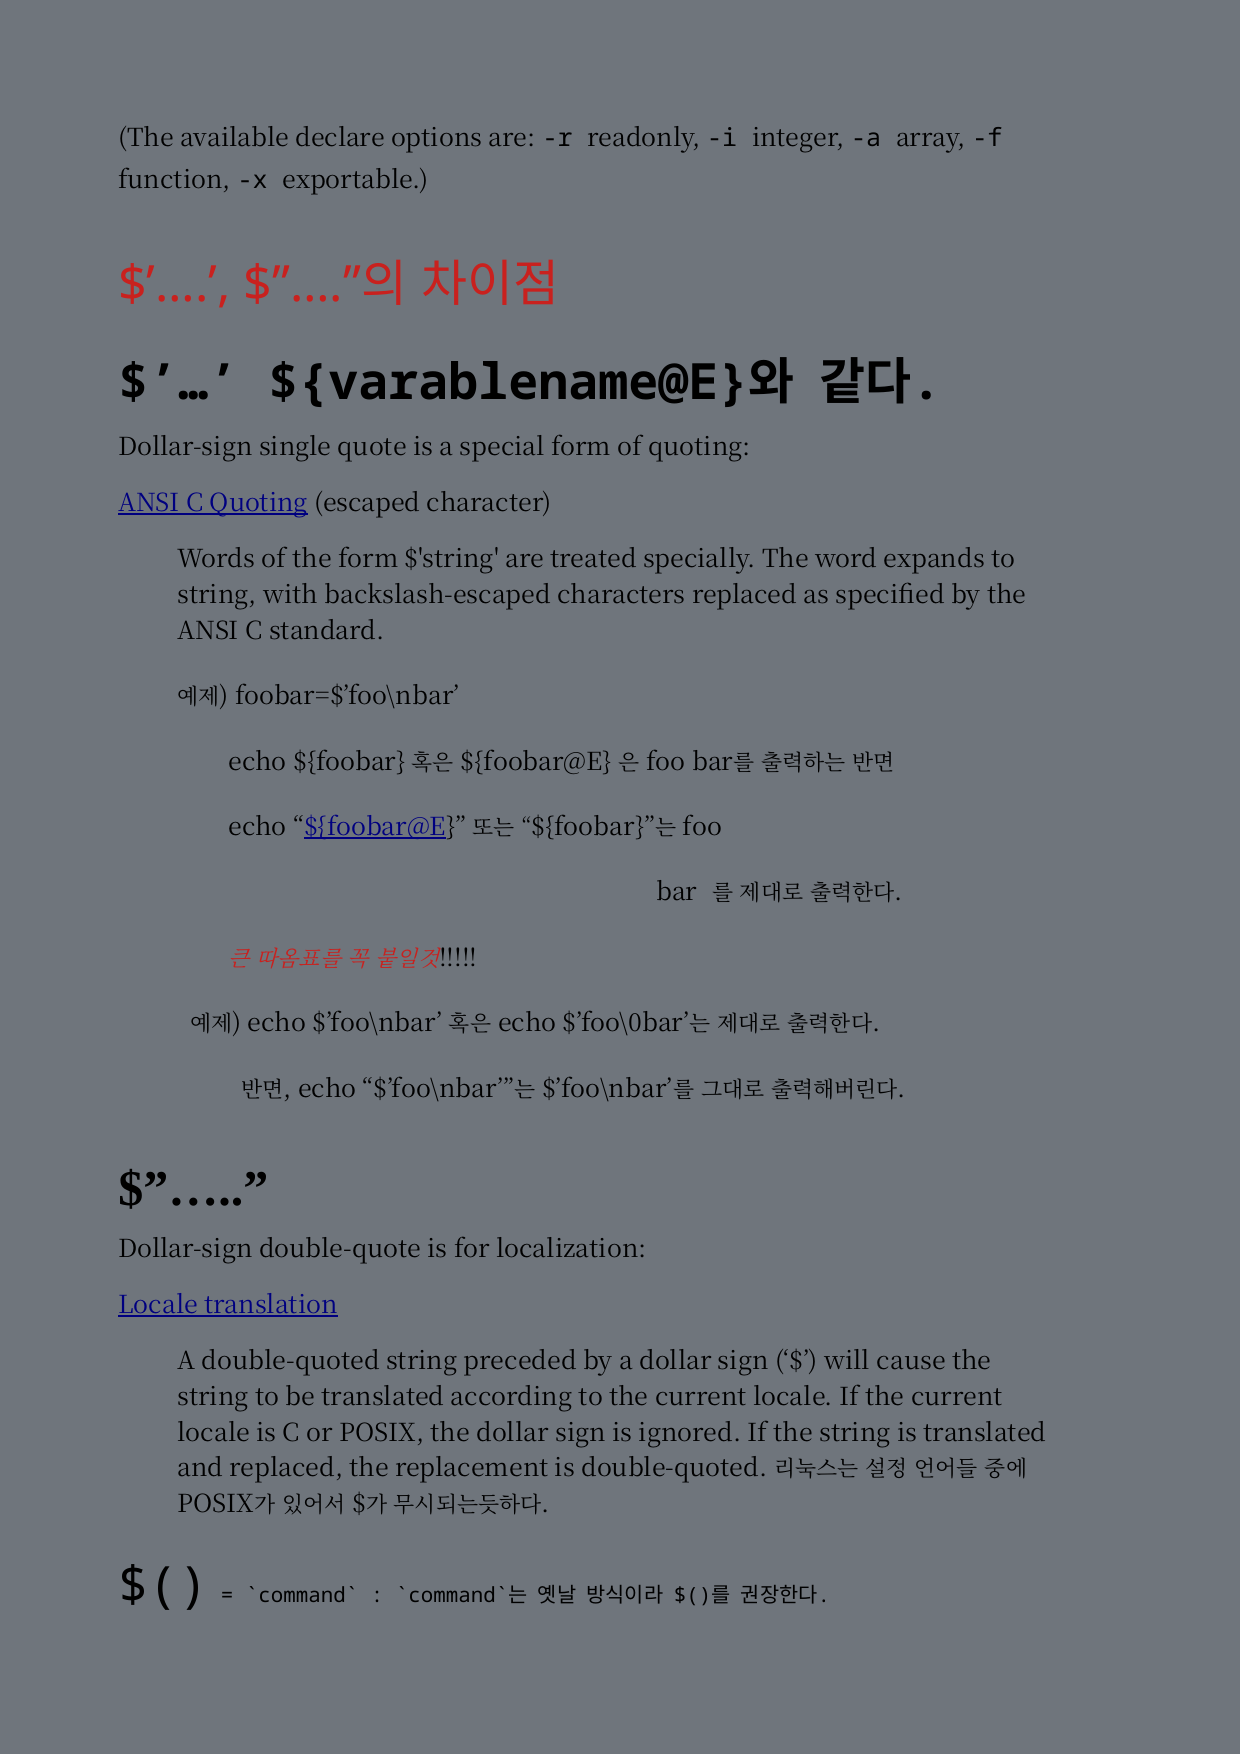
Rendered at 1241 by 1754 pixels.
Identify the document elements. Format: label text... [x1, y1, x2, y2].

text bar 를 제대로 출력한다. [177, 872, 1063, 908]
text A double-quoted string preceded by a dollar sign (‘$’) will cause the string to be translated according to the current locale. If the current locale is C or POSIX, the dollar sign is ignored. If the string is translated and replaced, the replacement is double-quoted. 리눅스는 설정 언어들 중에 POSIX가 있어서 $가 무시되는듯하다. [177, 1340, 1063, 1520]
text Locale translation [118, 1284, 1122, 1320]
text Dollar-sign single quote is a special form of quoting: [118, 427, 1122, 463]
text 큰 따옴표를 꼭 붙일것!!!!! [177, 937, 1063, 973]
text 반면, echo “$’foo\nbar’”는 $’foo\nbar’를 그대로 출력해버린다. [177, 1068, 1063, 1104]
text 예제) foobar=$’foo\nbar’ [177, 676, 1063, 712]
text Words of the form $'string' are treated specially. The word expands to string, with backslash-escaped characters replaced as specified by the ANSI C standard. [177, 538, 1063, 646]
subtitle $”…..” [118, 1159, 1122, 1216]
text Dollar-sign double-quote is for localization: [118, 1229, 1122, 1264]
text $’….’, $”….”의 차이점 [118, 244, 1122, 317]
text (The available declare options are: -r readonly, -i integer, -a array, -f function, -x exportable.) [118, 118, 1122, 196]
text $() = `command` : `command`는 옛날 방식이라 $()를 권장한다. [118, 1549, 1122, 1618]
text ANSI C Quoting (escaped character) [118, 483, 1122, 518]
text echo ${foobar} 혹은 ${foobar@E} 은 foo bar를 출력하는 반면 [177, 741, 1063, 777]
text echo “${foobar@E}” 또는 “${foobar}”는 foo [177, 807, 1063, 842]
subtitle $’…’ ${varablename@E}와 같다. [118, 342, 1122, 414]
text 예제) echo $’foo\nbar’ 혹은 echo $’foo\0bar’는 제대로 출력한다. [177, 1003, 1063, 1039]
